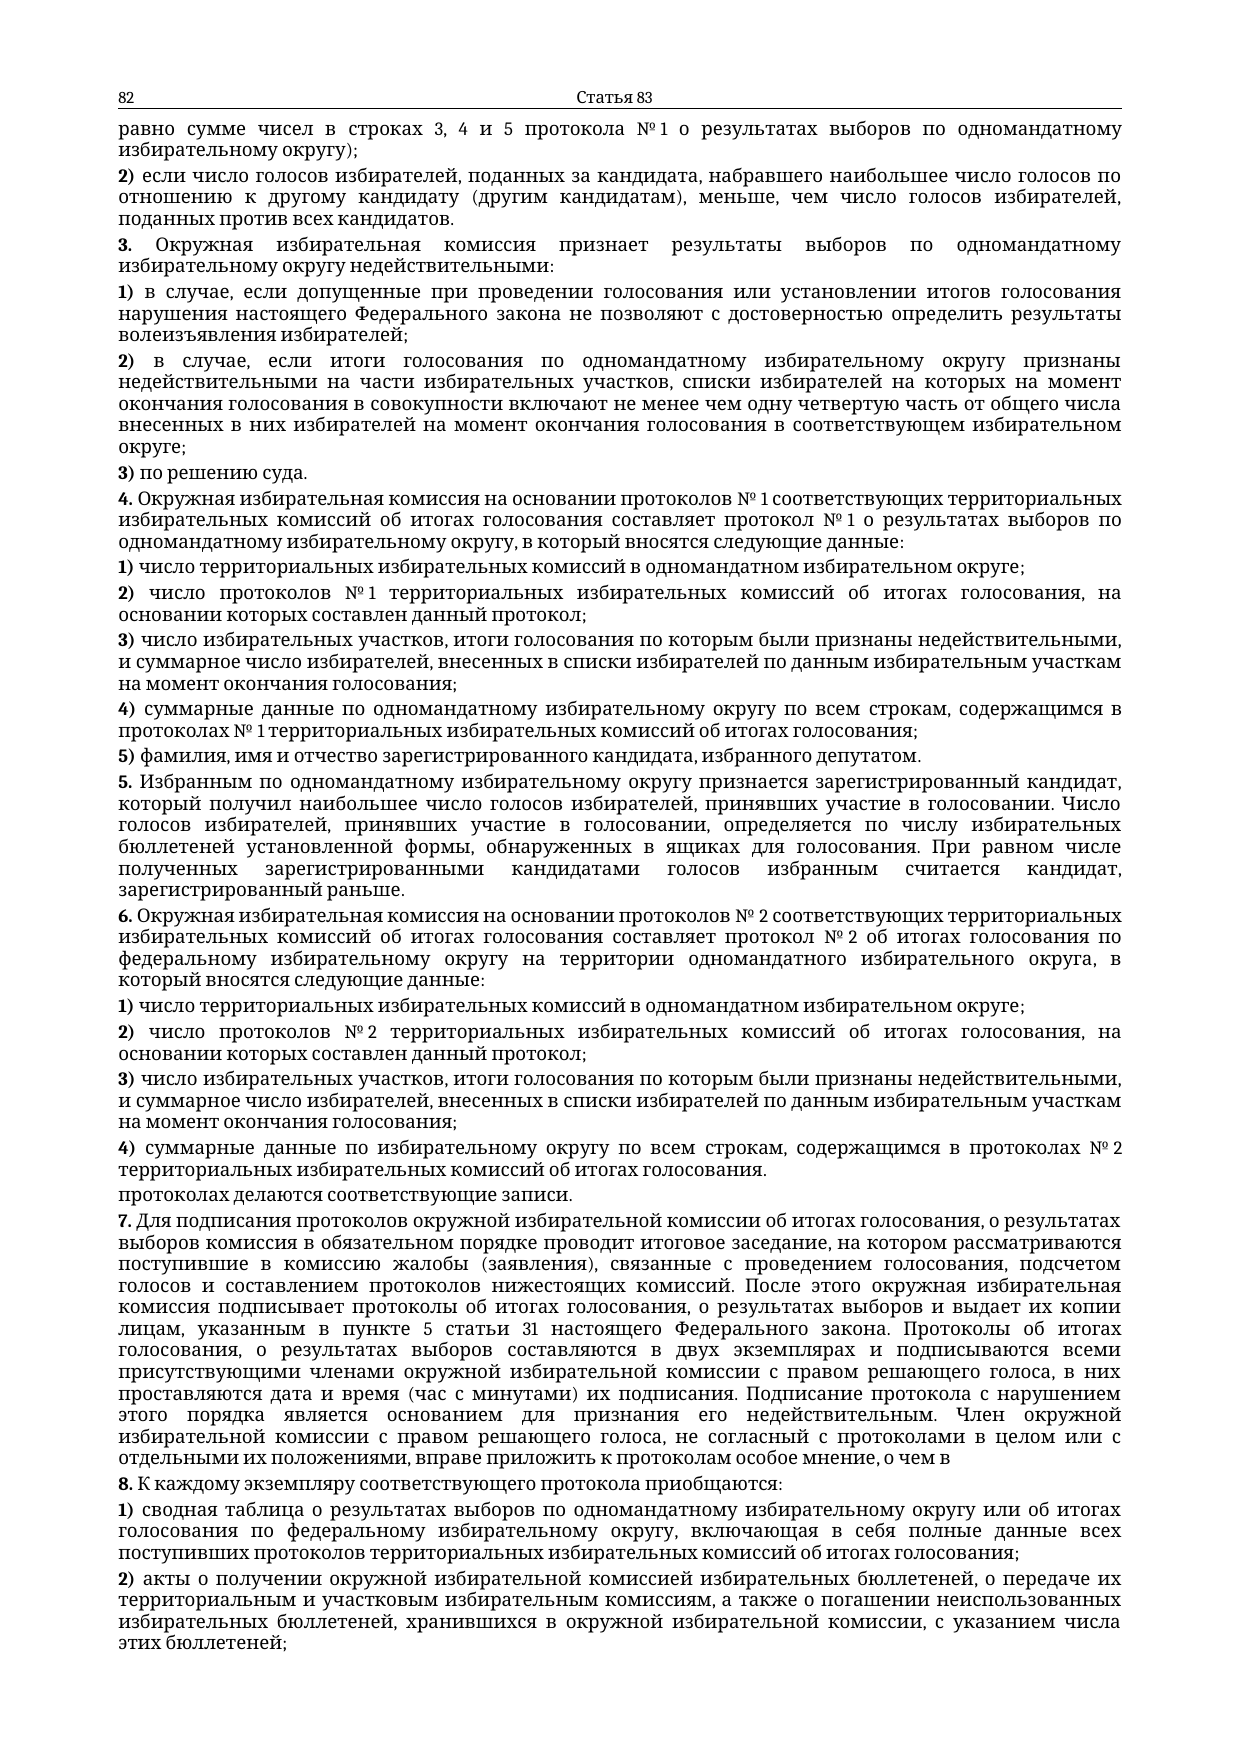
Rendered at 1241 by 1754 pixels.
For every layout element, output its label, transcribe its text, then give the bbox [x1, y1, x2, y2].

text 1) число территориальных избирательных комиссий в одномандатном избирательном округе; [118, 996, 1122, 1017]
text протоколах делаются соответствующие записи. [118, 1185, 1122, 1206]
text равно сумме чисел в строках 3, 4 и 5 протокола № 1 о результатах выборов по одномандатному избирательному округу); [118, 118, 1122, 161]
text 5) фамилия, имя и отчество зарегистрированного кандидата, избранного депутатом. [118, 746, 1122, 768]
text 4) суммарные данные по избирательному округу по всем строкам, содержащимся в протоколах № 2 территориальных избирательных комиссий об итогах голосования. [118, 1138, 1122, 1181]
text 1) в случае, если допущенные при проведении голосования или установлении итогов голосования нарушения настоящего Федерального закона не позволяют с достоверностью определить результаты волеизъявления избирателей; [118, 281, 1122, 346]
text 3) число избирательных участков, итоги голосования по которым были признаны недействительными, и суммарное число избирателей, внесенных в списки избирателей по данным избирательным участкам на момент окончания голосования; [118, 1069, 1122, 1133]
text 8. К каждому экземпляру соответствующего протокола приобщаются: [118, 1473, 1122, 1495]
text 3) по решению суда. [118, 462, 1122, 484]
text 4. Окружная избирательная комиссия на основании протоколов № 1 соответствующих территориальных избирательных комиссий об итогах голосования составляет протокол № 1 о результатах выборов по одномандатному избирательному округу, в который вносятся следующие данные: [118, 488, 1122, 553]
text 4) суммарные данные по одномандатному избирательному округу по всем строкам, содержащимся в протоколах № 1 территориальных избирательных комиссий об итогах голосования; [118, 699, 1122, 742]
text 6. Окружная избирательная комиссия на основании протоколов № 2 соответствующих территориальных избирательных комиссий об итогах голосования составляет протокол № 2 об итогах голосования по федеральному избирательному округу на территории одномандатного избирательного округа, в который вносятся следующие данные: [118, 905, 1122, 992]
text 2) число протоколов № 1 территориальных избирательных комиссий об итогах голосования, на основании которых составлен данный протокол; [118, 583, 1122, 626]
text 2) акты о получении окружной избирательной комиссией избирательных бюллетеней, о передаче их территориальным и участковым избирательным комиссиям, а также о погашении неиспользованных избирательных бюллетеней, хранившихся в окружной избирательной комиссии, с указанием числа этих бюллетеней; [118, 1568, 1122, 1654]
text 2) в случае, если итоги голосования по одномандатному избирательному округу признаны недействительными на части избирательных участков, списки избирателей на которых на момент окончания голосования в совокупности включают не менее чем одну четвертую часть от общего числа внесенных в них избирателей на момент окончания голосования в соответствующем избирательном округе; [118, 350, 1122, 458]
text 5. Избранным по одномандатному избирательному округу признается зарегистрированный кандидат, который получил наибольшее число голосов избирателей, принявших участие в голосовании. Число голосов избирателей, принявших участие в голосовании, определяется по числу избирательных бюллетеней установленной формы, обнаруженных в ящиках для голосования. При равном числе полученных зарегистрированными кандидатами голосов избранным считается кандидат, зарегистрированный раньше. [118, 772, 1122, 901]
text 2) число протоколов № 2 территориальных избирательных комиссий об итогах голосования, на основании которых составлен данный протокол; [118, 1021, 1122, 1064]
text 3) число избирательных участков, итоги голосования по которым были признаны недействительными, и суммарное число избирателей, внесенных в списки избирателей по данным избирательным участкам на момент окончания голосования; [118, 630, 1122, 694]
text 1) сводная таблица о результатах выборов по одномандатному избирательному округу или об итогах голосования по федеральному избирательному округу, включающая в себя полные данные всех поступивших протоколов территориальных избирательных комиссий об итогах голосования; [118, 1499, 1122, 1564]
text 2) если число голосов избирателей, поданных за кандидата, набравшего наибольшее число голосов по отношению к другому кандидату (другим кандидатам), меньше, чем число голосов избирателей, поданных против всех кандидатов. [118, 165, 1122, 230]
text 3. Окружная избирательная комиссия признает результаты выборов по одномандатному избирательному округу недействительными: [118, 234, 1122, 277]
text 1) число территориальных избирательных комиссий в одномандатном избирательном округе; [118, 557, 1122, 578]
text 7. Для подписания протоколов окружной избирательной комиссии об итогах голосования, о результатах выборов комиссия в обязательном порядке проводит итоговое заседание, на котором рассматриваются поступившие в комиссию жалобы (заявления), связанные с проведением голосования, подсчетом голосов и составлением протоколов нижестоящих комиссий. После этого окружная избирательная комиссия подписывает протоколы об итогах голосования, о результатах выборов и выдает их копии лицам, указанным в пункте 5 статьи 31 настоящего Федерального закона. Протоколы об итогах голосования, о результатах выборов составляются в двух экземплярах и подписываются всеми присутствующими членами окружной избирательной комиссии с правом решающего голоса, в них проставляются дата и время (час с минутами) их подписания. Подписание протокола с нарушением этого порядка является основанием для признания его недействительным. Член окружной избирательной комиссии с правом решающего голоса, не согласный с протоколами в целом или с отдельными их положениями, вправе приложить к протоколам особое мнение, о чем в [118, 1211, 1122, 1469]
